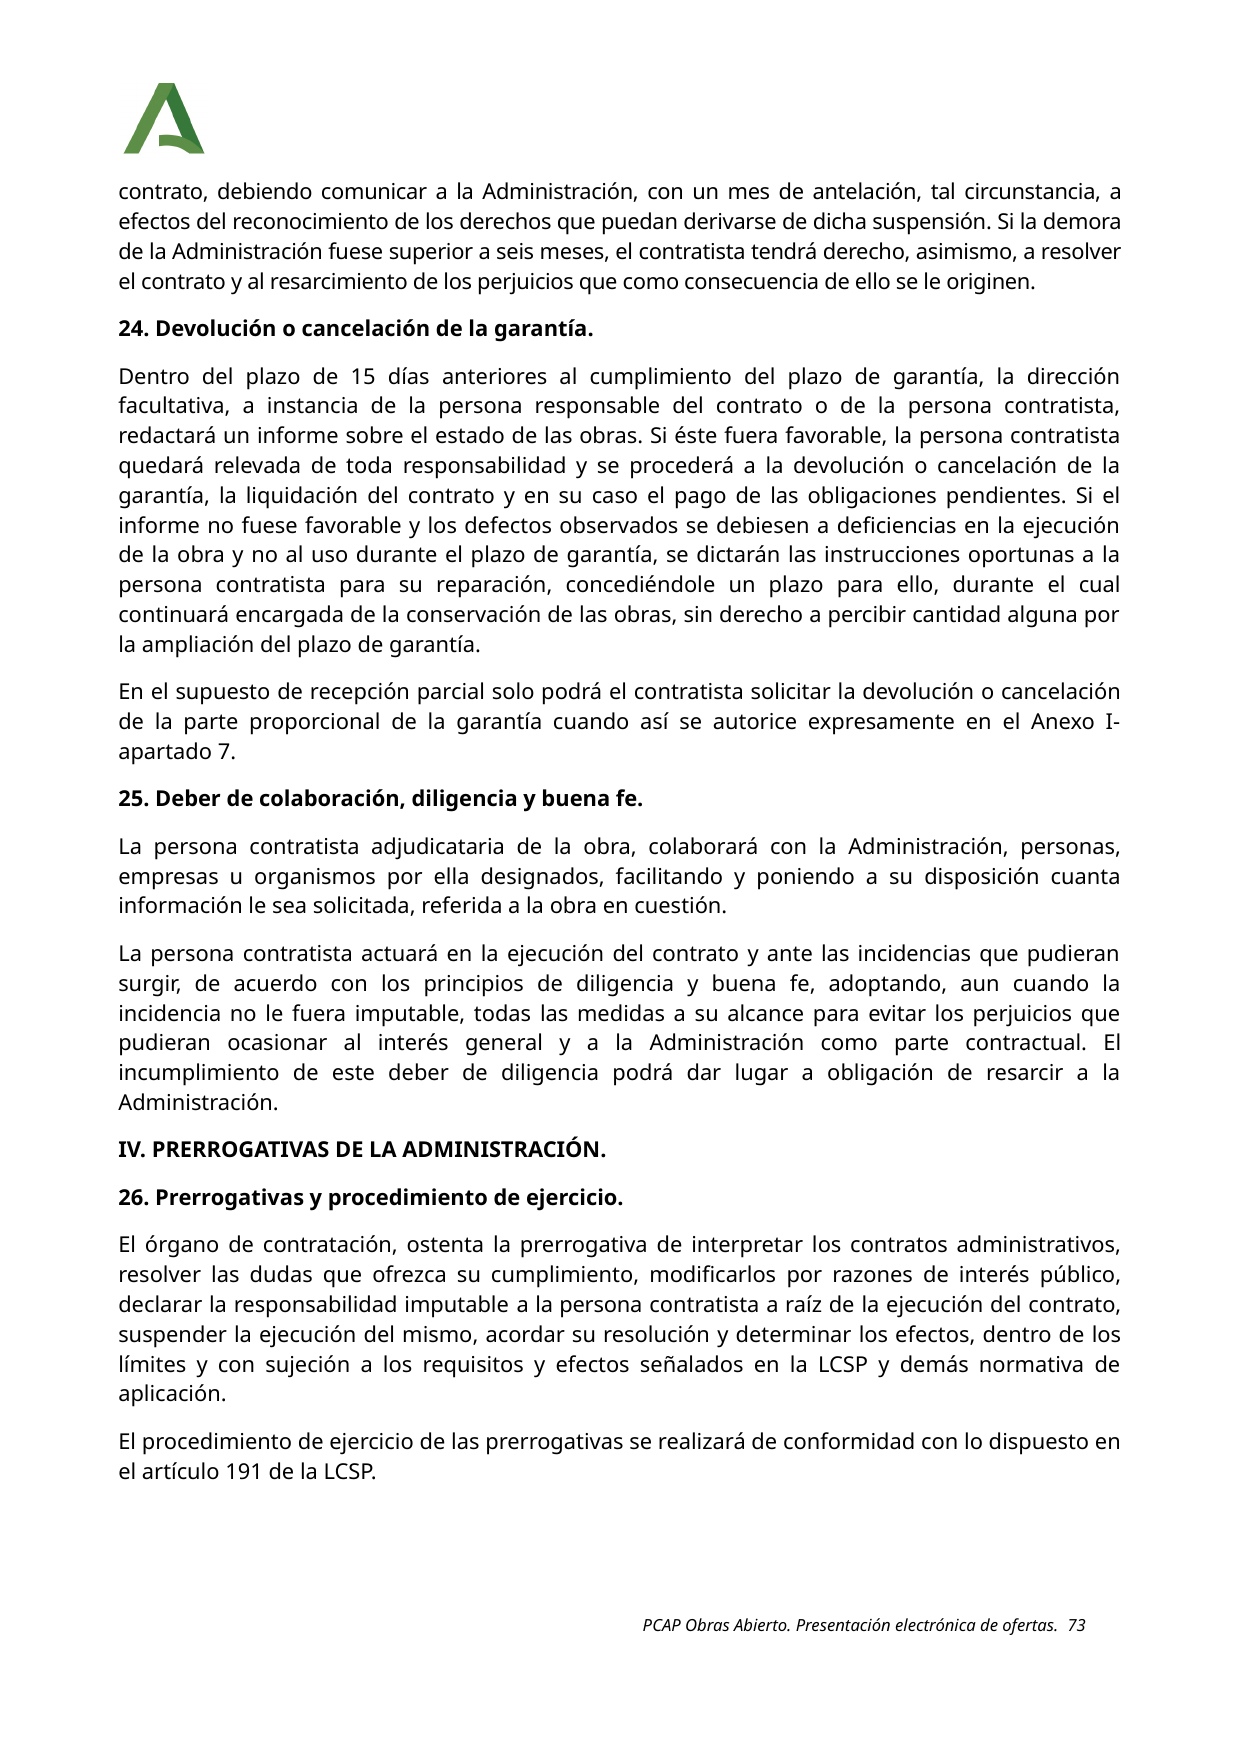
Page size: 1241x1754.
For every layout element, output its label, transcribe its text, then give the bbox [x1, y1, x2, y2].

text La persona contratista actuará en la ejecución del contrato y ante las incidencias que pudieran surgir, de acuerdo con los principios de diligencia y buena fe, adoptando, aun cuando la incidencia no le fuera imputable, todas las medidas a su alcance para evitar los perjuicios que pudieran ocasionar al interés general y a la Administración como parte contractual. El incumplimiento de este deber de diligencia podrá dar lugar a obligación de resarcir a la Administración. [118, 938, 1122, 1117]
text La persona contratista adjudicataria de la obra, colaborará con la Administración, personas, empresas u organismos por ella designados, facilitando y poniendo a su disposición cuanta información le sea solicitada, referida a la obra en cuestión. [118, 831, 1122, 920]
text Dentro del plazo de 15 días anteriores al cumplimiento del plazo de garantía, la dirección facultativa, a instancia de la persona responsable del contrato o de la persona contratista, redactará un informe sobre el estado de las obras. Si éste fuera favorable, la persona contratista quedará relevada de toda responsabilidad y se procederá a la devolución o cancelación de la garantía, la liquidación del contrato y en su caso el pago de las obligaciones pendientes. Si el informe no fuese favorable y los defectos observados se debiesen a deficiencias en la ejecución de la obra y no al uso durante el plazo de garantía, se dictarán las instrucciones oportunas a la persona contratista para su reparación, concediéndole un plazo para ello, durante el cual continuará encargada de la conservación de las obras, sin derecho a percibir cantidad alguna por la ampliación del plazo de garantía. [118, 361, 1122, 659]
picture [119, 78, 209, 158]
text En el supuesto de recepción parcial solo podrá el contratista solicitar la devolución o cancelación de la parte proporcional de la garantía cuando así se autorice expresamente en el Anexo I-apartado 7. [118, 676, 1122, 766]
subtitle 24. Devolución o cancelación de la garantía. [118, 313, 1122, 343]
text contrato, debiendo comunicar a la Administración, con un mes de antelación, tal circunstancia, a efectos del reconocimiento de los derechos que puedan derivarse de dicha suspensión. Si la demora de la Administración fuese superior a seis meses, el contratista tendrá derecho, asimismo, a resolver el contrato y al resarcimiento de los perjuicios que como consecuencia de ello se le originen. [118, 176, 1122, 296]
subtitle 25. Deber de colaboración, diligencia y buena fe. [118, 783, 1122, 813]
subtitle 26. Prerrogativas y procedimiento de ejercicio. [118, 1182, 1122, 1212]
subtitle IV. PRERROGATIVAS DE LA ADMINISTRACIÓN. [118, 1134, 1122, 1164]
text El procedimiento de ejercicio de las prerrogativas se realizará de conformidad con lo dispuesto en el artículo 191 de la LCSP. [118, 1426, 1122, 1486]
text El órgano de contratación, ostenta la prerrogativa de interpretar los contratos administrativos, resolver las dudas que ofrezca su cumplimiento, modificarlos por razones de interés público, declarar la responsabilidad imputable a la persona contratista a raíz de la ejecución del contrato, suspender la ejecución del mismo, acordar su resolución y determinar los efectos, dentro de los límites y con sujeción a los requisitos y efectos señalados en la LCSP y demás normativa de aplicación. [118, 1229, 1122, 1408]
